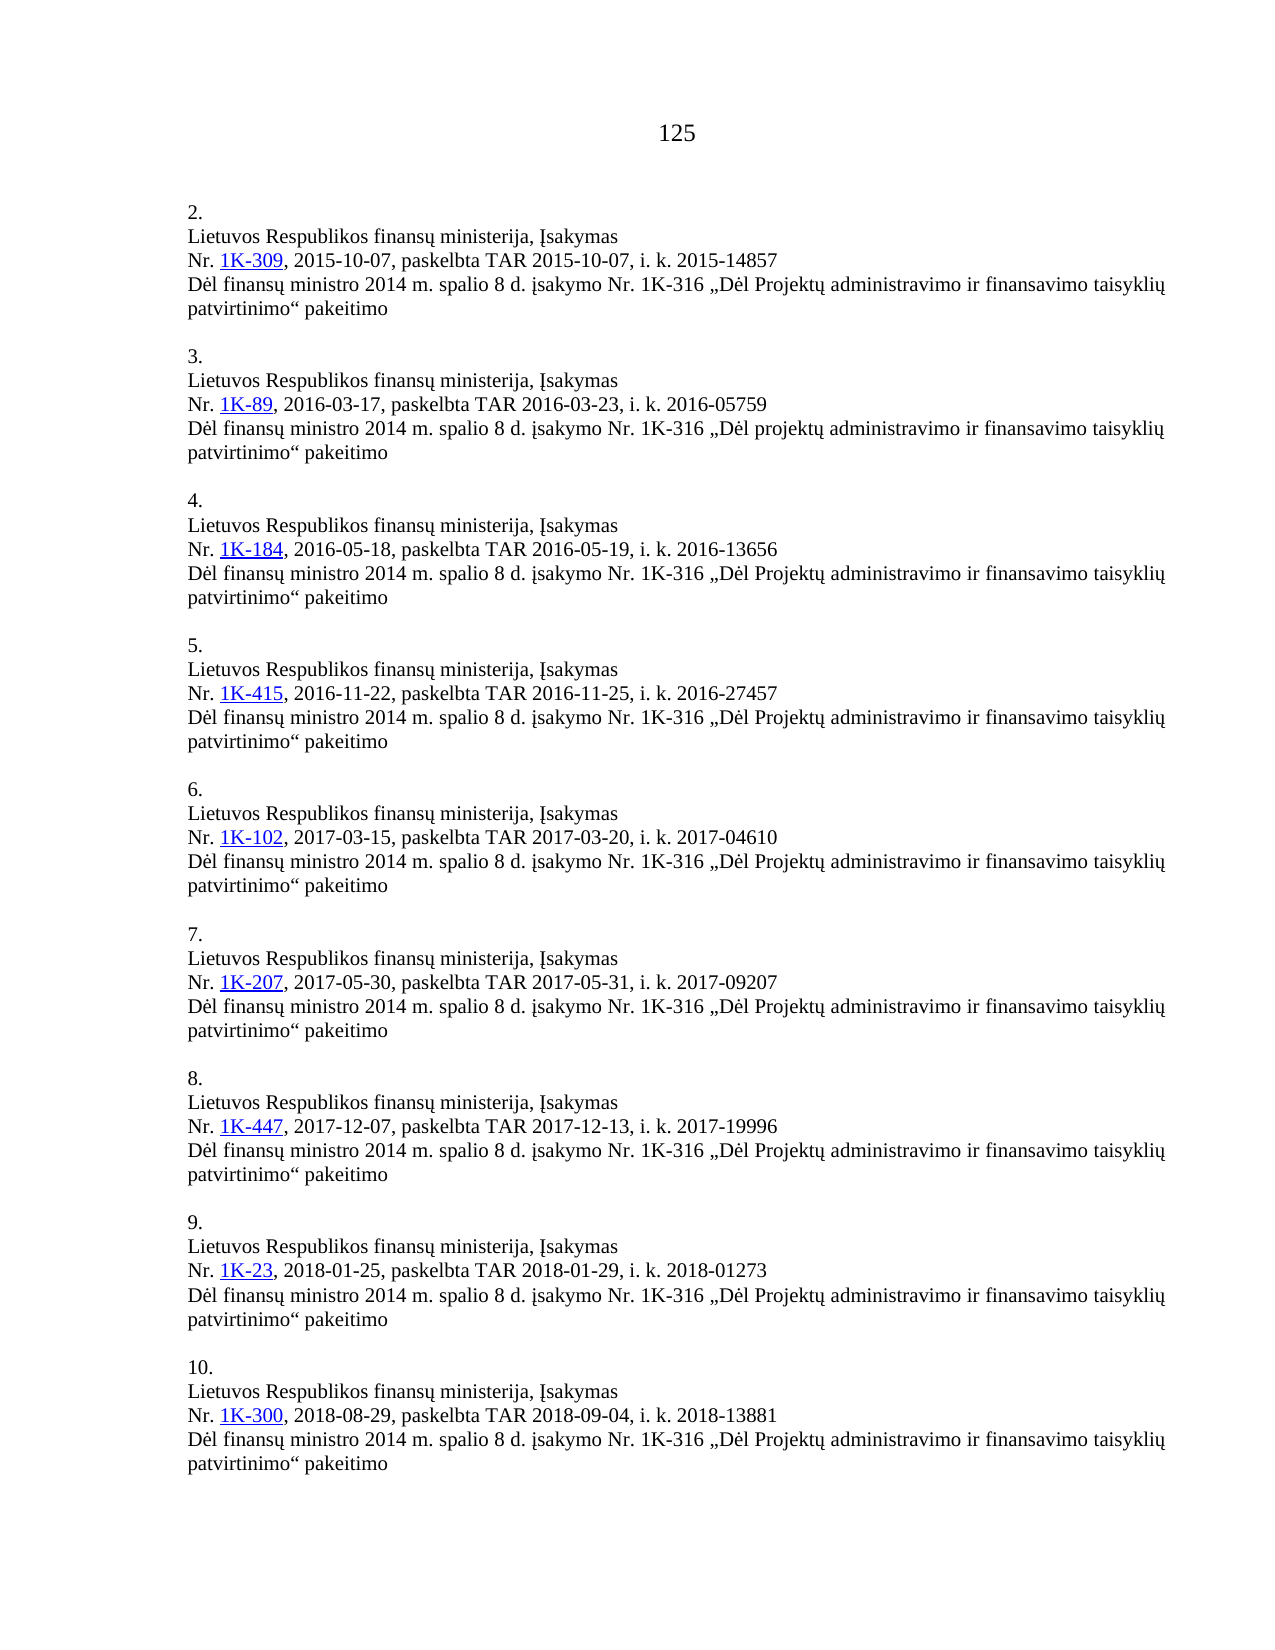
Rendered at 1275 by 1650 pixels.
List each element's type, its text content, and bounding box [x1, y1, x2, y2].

text Lietuvos Respublikos finansų ministerija, Įsakymas [187, 368, 1167, 392]
text Lietuvos Respublikos finansų ministerija, Įsakymas [187, 224, 1167, 248]
text Dėl finansų ministro 2014 m. spalio 8 d. įsakymo Nr. 1K-316 „Dėl Projektų administravimo ir finansavimo taisyklių patvirtinimo“ pakeitimo [187, 561, 1167, 609]
text Nr. 1K-415, 2016-11-22, paskelbta TAR 2016-11-25, i. k. 2016-27457 [187, 681, 1167, 705]
text Lietuvos Respublikos finansų ministerija, Įsakymas [187, 1379, 1167, 1403]
text Lietuvos Respublikos finansų ministerija, Įsakymas [187, 946, 1167, 970]
text Dėl finansų ministro 2014 m. spalio 8 d. įsakymo Nr. 1K-316 „Dėl Projektų administravimo ir finansavimo taisyklių patvirtinimo“ pakeitimo [187, 272, 1167, 320]
text Nr. 1K-102, 2017-03-15, paskelbta TAR 2017-03-20, i. k. 2017-04610 [187, 825, 1167, 849]
text 9. [187, 1210, 1167, 1234]
text Nr. 1K-309, 2015-10-07, paskelbta TAR 2015-10-07, i. k. 2015-14857 [187, 248, 1167, 272]
text 6. [187, 777, 1167, 801]
text 4. [187, 488, 1167, 512]
text Nr. 1K-184, 2016-05-18, paskelbta TAR 2016-05-19, i. k. 2016-13656 [187, 537, 1167, 561]
text 3. [187, 344, 1167, 368]
text Dėl finansų ministro 2014 m. spalio 8 d. įsakymo Nr. 1K-316 „Dėl Projektų administravimo ir finansavimo taisyklių patvirtinimo“ pakeitimo [187, 849, 1167, 897]
text Nr. 1K-207, 2017-05-30, paskelbta TAR 2017-05-31, i. k. 2017-09207 [187, 970, 1167, 994]
text Nr. 1K-89, 2016-03-17, paskelbta TAR 2016-03-23, i. k. 2016-05759 [187, 392, 1167, 416]
text 2. [187, 200, 1167, 224]
text Lietuvos Respublikos finansų ministerija, Įsakymas [187, 801, 1167, 825]
text Lietuvos Respublikos finansų ministerija, Įsakymas [187, 1234, 1167, 1258]
text Dėl finansų ministro 2014 m. spalio 8 d. įsakymo Nr. 1K-316 „Dėl Projektų administravimo ir finansavimo taisyklių patvirtinimo“ pakeitimo [187, 705, 1167, 753]
text Dėl finansų ministro 2014 m. spalio 8 d. įsakymo Nr. 1K-316 „Dėl Projektų administravimo ir finansavimo taisyklių patvirtinimo“ pakeitimo [187, 994, 1167, 1042]
text 7. [187, 922, 1167, 946]
text Dėl finansų ministro 2014 m. spalio 8 d. įsakymo Nr. 1K-316 „Dėl Projektų administravimo ir finansavimo taisyklių patvirtinimo“ pakeitimo [187, 1282, 1167, 1331]
text Nr. 1K-23, 2018-01-25, paskelbta TAR 2018-01-29, i. k. 2018-01273 [187, 1258, 1167, 1282]
text Dėl finansų ministro 2014 m. spalio 8 d. įsakymo Nr. 1K-316 „Dėl Projektų administravimo ir finansavimo taisyklių patvirtinimo“ pakeitimo [187, 1427, 1167, 1475]
text Nr. 1K-447, 2017-12-07, paskelbta TAR 2017-12-13, i. k. 2017-19996 [187, 1114, 1167, 1138]
text Lietuvos Respublikos finansų ministerija, Įsakymas [187, 1090, 1167, 1114]
text Nr. 1K-300, 2018-08-29, paskelbta TAR 2018-09-04, i. k. 2018-13881 [187, 1403, 1167, 1427]
text Dėl finansų ministro 2014 m. spalio 8 d. įsakymo Nr. 1K-316 „Dėl Projektų administravimo ir finansavimo taisyklių patvirtinimo“ pakeitimo [187, 1138, 1167, 1186]
text Dėl finansų ministro 2014 m. spalio 8 d. įsakymo Nr. 1K-316 „Dėl projektų administravimo ir finansavimo taisyklių patvirtinimo“ pakeitimo [187, 416, 1167, 464]
text 5. [187, 633, 1167, 657]
text 8. [187, 1066, 1167, 1090]
text Lietuvos Respublikos finansų ministerija, Įsakymas [187, 657, 1167, 681]
text 10. [187, 1355, 1167, 1379]
text Lietuvos Respublikos finansų ministerija, Įsakymas [187, 512, 1167, 537]
